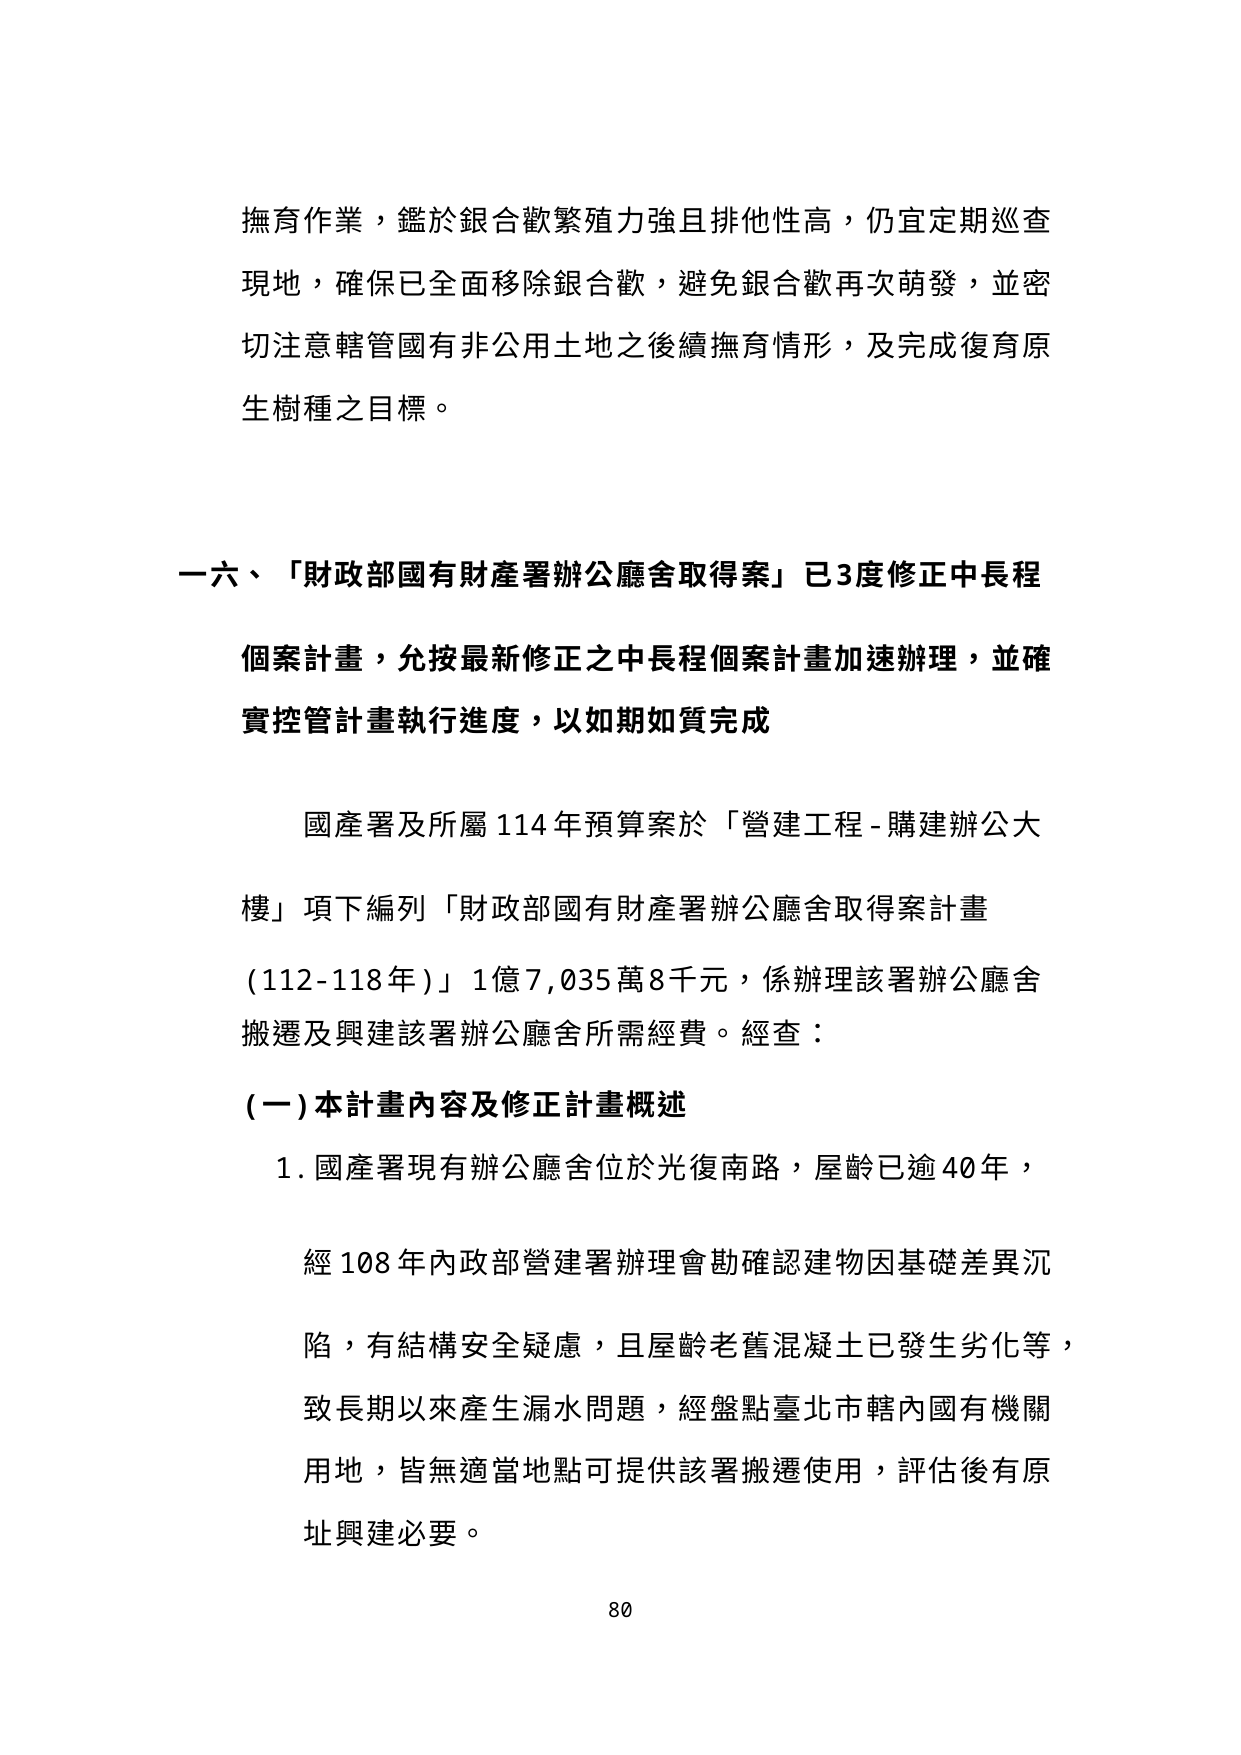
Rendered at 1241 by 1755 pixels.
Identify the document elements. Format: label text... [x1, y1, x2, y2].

text 撫育作業，鑑於銀合歡繁殖力強且排他性高，仍宜定期巡查現地，確保已全面移除銀合歡，避免銀合歡再次萌發，並密切注意轄管國有非公用土地之後續撫育情形，及完成復育原生樹種之目標。 [236, 177, 1063, 427]
text 一六、「財政部國有財產署辦公廳舍取得案」已3度修正中長程個案計畫，允按最新修正之中長程個案計畫加速辦理，並確實控管計畫執行進度，以如期如質完成 [177, 490, 1063, 740]
text (一)本計畫內容及修正計畫概述 [236, 1052, 1063, 1115]
text 1.國產署現有辦公廳舍位於光復南路，屋齡已逾40年，經108年內政部營建署辦理會勘確認建物因基礎差異沉陷，有結構安全疑慮，且屋齡老舊混凝土已發生劣化等，致長期以來產生漏水問題，經盤點臺北市轄內國有機關用地，皆無適當地點可提供該署搬遷使用，評估後有原址興建必要。 [266, 1115, 1063, 1552]
text 國產署及所屬114年預算案於「營建工程-購建辦公大樓」項下編列「財政部國有財產署辦公廳舍取得案計畫(112-118年)」1億7,035萬8千元，係辦理該署辦公廳舍搬遷及興建該署辦公廳舍所需經費。經查： [236, 740, 1063, 1052]
